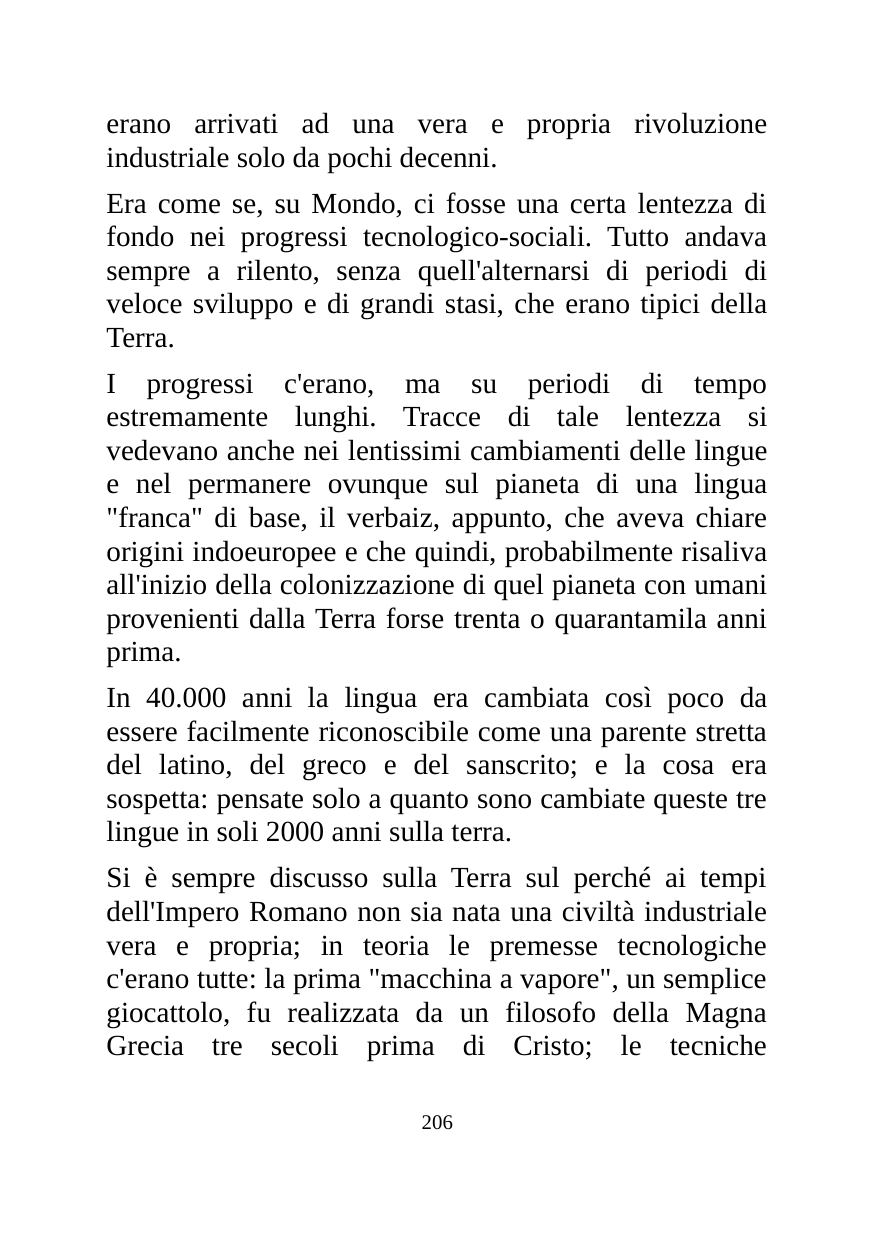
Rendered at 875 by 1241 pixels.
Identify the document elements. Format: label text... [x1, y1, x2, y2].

text Si è sempre discusso sulla Terra sul perché ai tempi dell'Impero Romano non sia nata una civiltà industriale vera e propria; in teoria le premesse tecnologiche c'erano tutte: la prima "macchina a vapore", un semplice giocattolo, fu realizzata da un filosofo della Magna Grecia tre secoli prima di Cristo; le tecniche [106, 861, 768, 1062]
text I progressi c'erano, ma su periodi di tempo estremamente lunghi. Tracce di tale lentezza si vedevano anche nei lentissimi cambiamenti delle lingue e nel permanere ovunque sul pianeta di una lingua "franca" di base, il verbaiz, appunto, che aveva chiare origini indoeuropee e che quindi, probabilmente risaliva all'inizio della colonizzazione di quel pianeta con umani provenienti dalla Terra forse trenta o quarantamila anni prima. [106, 366, 768, 668]
text erano arrivati ad una vera e propria rivoluzione industriale solo da pochi decenni. [106, 106, 768, 173]
text In 40.000 anni la lingua era cambiata così poco da essere facilmente riconoscibile come una parente stretta del latino, del greco e del sanscrito; e la cosa era sospetta: pensate solo a quanto sono cambiate queste tre lingue in soli 2000 anni sulla terra. [106, 680, 768, 848]
text Era come se, su Mondo, ci fosse una certa lentezza di fondo nei progressi tecnologico-sociali. Tutto andava sempre a rilento, senza quell'alternarsi di periodi di veloce sviluppo e di grandi stasi, che erano tipici della Terra. [106, 186, 768, 353]
